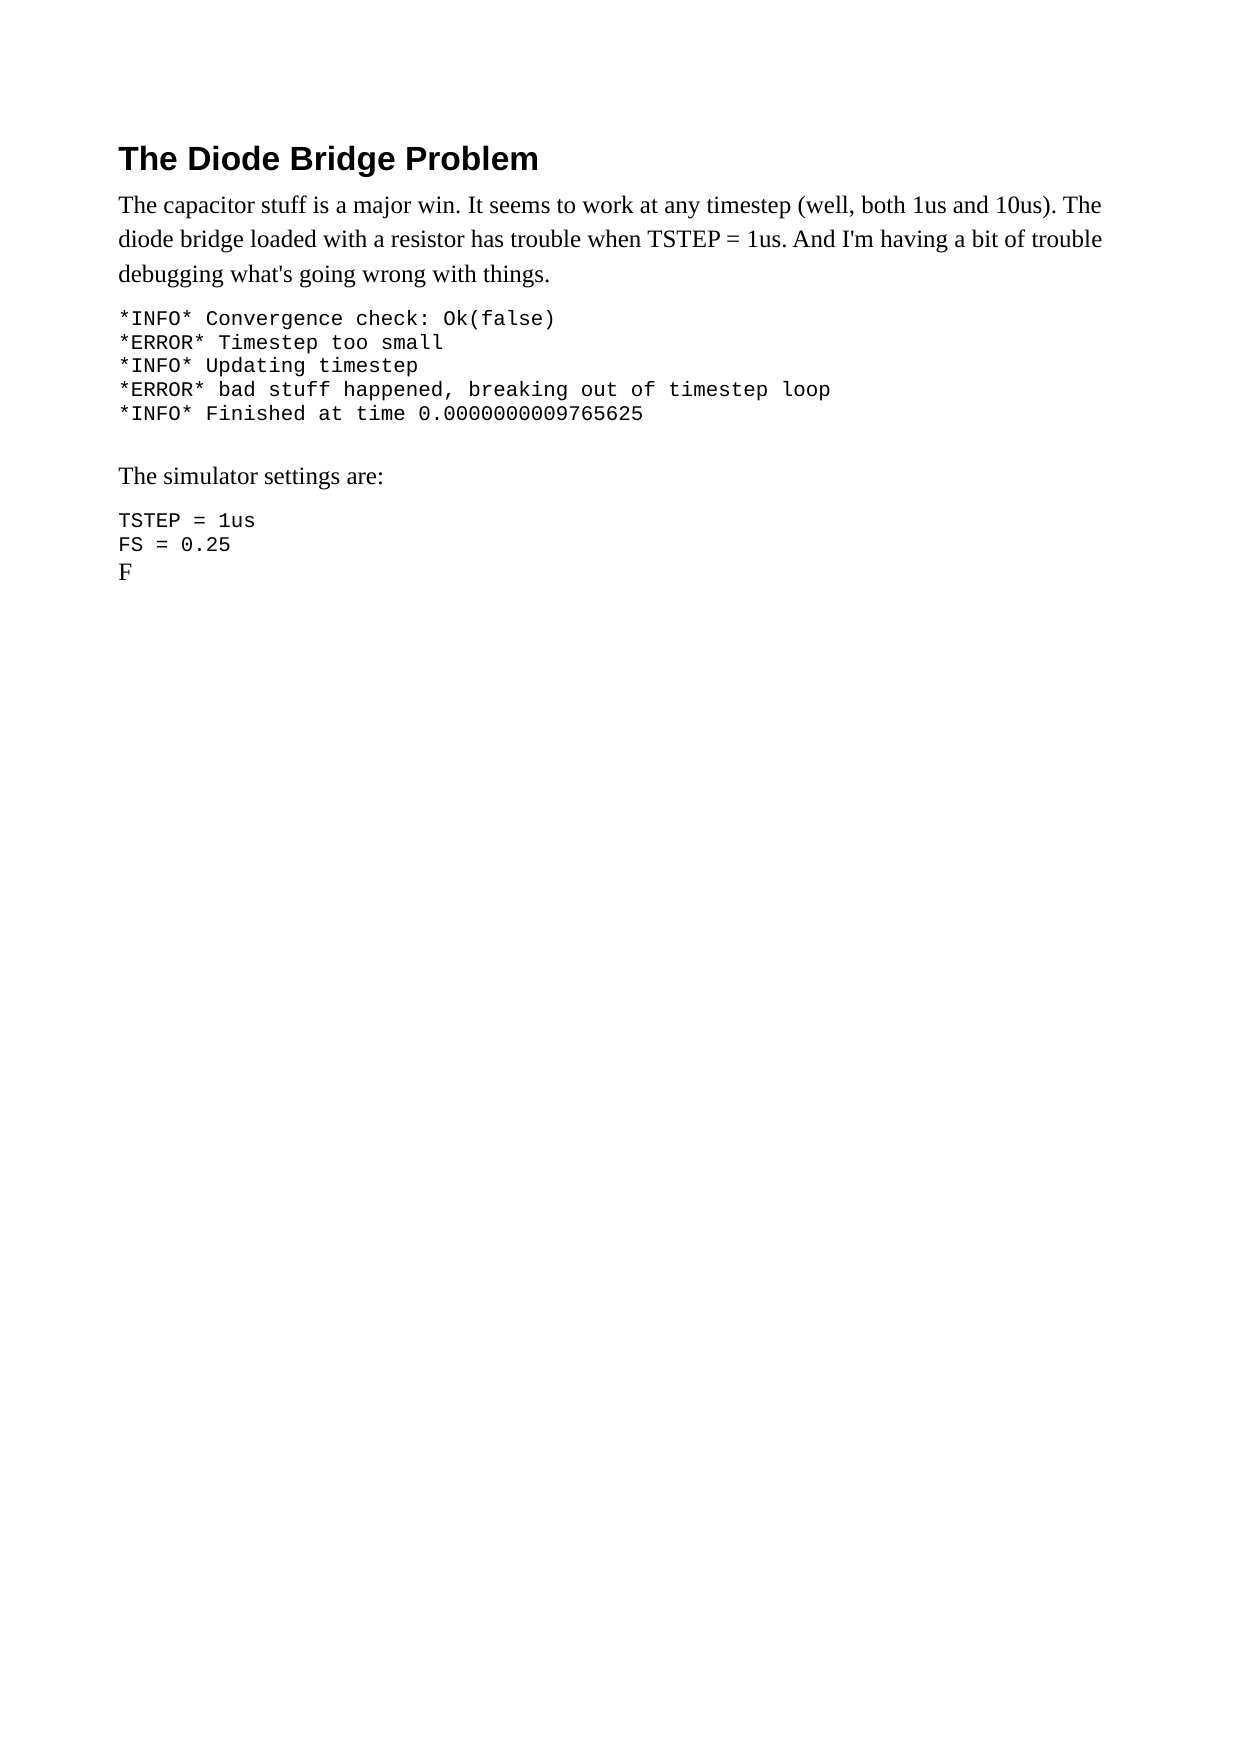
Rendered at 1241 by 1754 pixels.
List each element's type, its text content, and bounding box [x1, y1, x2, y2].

text The capacitor stuff is a major win. It seems to work at any timestep (well, both 1us and 10us). The diode bridge loaded with a resistor has trouble when TSTEP = 1us. And I'm having a bit of trouble debugging what's going wrong with things. [118, 190, 1122, 288]
text F [118, 557, 1122, 586]
text The simulator settings are: [118, 426, 1122, 489]
text *INFO* Finished at time 0.0000000009765625 [118, 403, 1122, 426]
subtitle The Diode Bridge Problem [118, 139, 1122, 178]
text *INFO* Updating timestep [118, 355, 1122, 379]
text *INFO* Convergence check: Ok(false) [118, 308, 1122, 332]
text TSTEP = 1us [118, 510, 1122, 533]
text *ERROR* bad stuff happened, breaking out of timestep loop [118, 379, 1122, 403]
text FS = 0.25 [118, 533, 1122, 557]
text *ERROR* Timestep too small [118, 332, 1122, 355]
